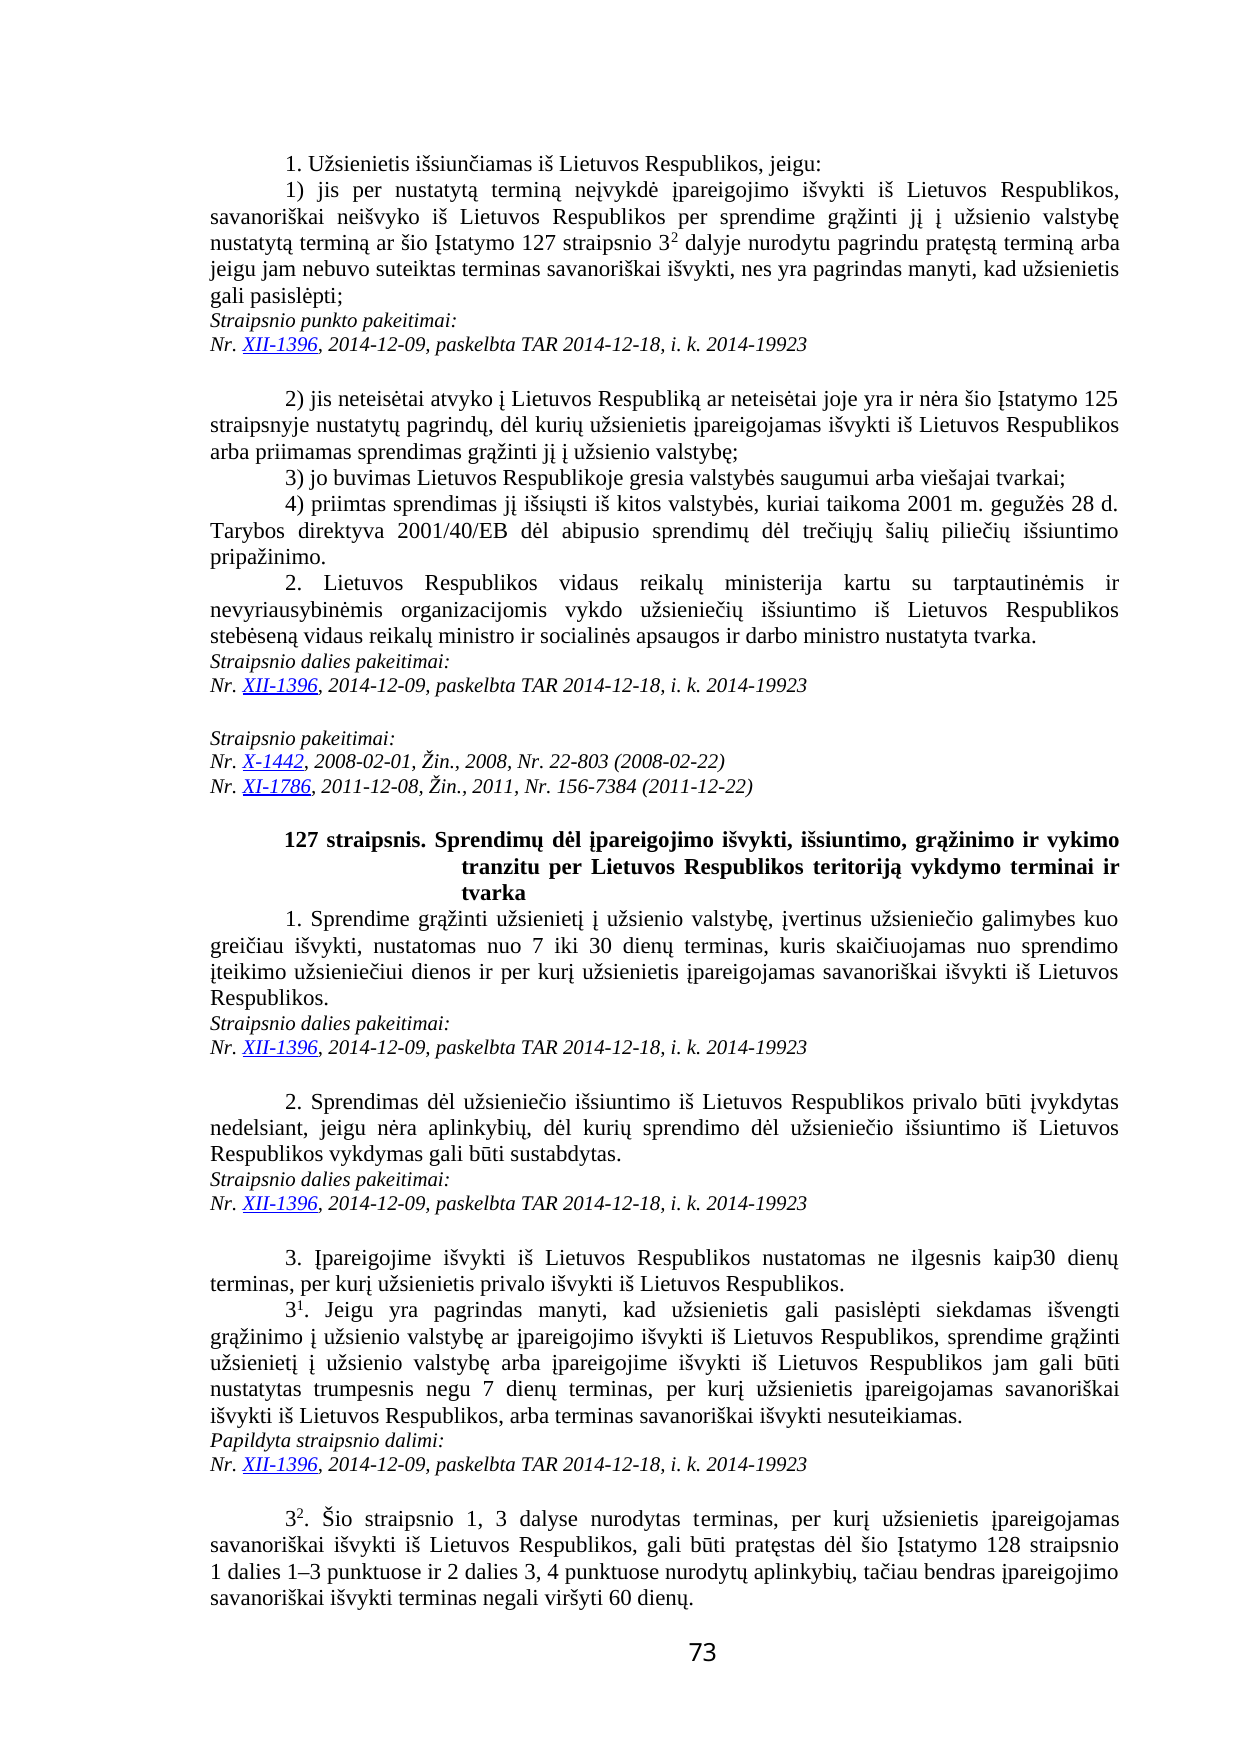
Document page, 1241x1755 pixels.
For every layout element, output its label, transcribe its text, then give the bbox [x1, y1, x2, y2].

text Straipsnio dalies pakeitimai: [210, 648, 1120, 673]
text Nr. XII-1396, 2014-12-09, paskelbta TAR 2014-12-18, i. k. 2014-19923 [210, 1035, 1120, 1059]
text 2) jis neteisėtai atvyko į Lietuvos Respubliką ar neteisėtai joje yra ir nėra šio Įstatymo 125 straipsnyje nustatytų pagrindų, dėl kurių užsienietis įpareigojamas išvykti iš Lietuvos Respublikos arba priimamas sprendimas grąžinti jį į užsienio valstybę; [210, 385, 1120, 464]
text 1. Užsienietis išsiunčiamas iš Lietuvos Respublikos, jeigu: [210, 150, 1120, 176]
text Nr. XII-1396, 2014-12-09, paskelbta TAR 2014-12-18, i. k. 2014-19923 [210, 1452, 1120, 1476]
text Straipsnio punkto pakeitimai: [210, 308, 1120, 332]
text 3. Įpareigojime išvykti iš Lietuvos Respublikos nustatomas ne ilgesnis kaip30 dienų terminas, per kurį užsienietis privalo išvykti iš Lietuvos Respublikos. [210, 1244, 1120, 1296]
text Nr. XII-1396, 2014-12-09, paskelbta TAR 2014-12-18, i. k. 2014-19923 [210, 673, 1120, 697]
text 2. Sprendimas dėl užsieniečio išsiuntimo iš Lietuvos Respublikos privalo būti įvykdytas nedelsiant, jeigu nėra aplinkybių, dėl kurių sprendimo dėl užsieniečio išsiuntimo iš Lietuvos Respublikos vykdymas gali būti sustabdytas. [210, 1088, 1120, 1167]
text 31. Jeigu yra pagrindas manyti, kad užsienietis gali pasislėpti siekdamas išvengti grąžinimo į užsienio valstybę ar įpareigojimo išvykti iš Lietuvos Respublikos, sprendime grąžinti užsienietį į užsienio valstybę arba įpareigojime išvykti iš Lietuvos Respublikos jam gali būti nustatytas trumpesnis negu 7 dienų terminas, per kurį užsienietis įpareigojamas savanoriškai išvykti iš Lietuvos Respublikos, arba terminas savanoriškai išvykti nesuteikiamas. [210, 1296, 1120, 1428]
text Nr. X-1442, 2008-02-01, Žin., 2008, Nr. 22-803 (2008-02-22) [210, 749, 1120, 773]
text Papildyta straipsnio dalimi: [210, 1428, 1120, 1452]
text Nr. XI-1786, 2011-12-08, Žin., 2011, Nr. 156-7384 (2011-12-22) [210, 773, 1120, 798]
text 3) jo buvimas Lietuvos Respublikoje gresia valstybės saugumui arba viešajai tvarkai; [210, 464, 1120, 490]
text Straipsnio pakeitimai: [210, 725, 1120, 749]
text 2. Lietuvos Respublikos vidaus reikalų ministerija kartu su tarptautinėmis ir nevyriausybinėmis organizacijomis vykdo užsieniečių išsiuntimo iš Lietuvos Respublikos stebėseną vidaus reikalų ministro ir socialinės apsaugos ir darbo ministro nustatyta tvarka. [210, 569, 1120, 648]
text Nr. XII-1396, 2014-12-09, paskelbta TAR 2014-12-18, i. k. 2014-19923 [210, 332, 1120, 356]
text 1. Sprendime grąžinti užsienietį į užsienio valstybę, įvertinus užsieniečio galimybes kuo greičiau išvykti, nustatomas nuo 7 iki 30 dienų terminas, kuris skaičiuojamas nuo sprendimo įteikimo užsieniečiui dienos ir per kurį užsienietis įpareigojamas savanoriškai išvykti iš Lietuvos Respublikos. [210, 905, 1120, 1011]
text Nr. XII-1396, 2014-12-09, paskelbta TAR 2014-12-18, i. k. 2014-19923 [210, 1191, 1120, 1215]
text 4) priimtas sprendimas jį išsiųsti iš kitos valstybės, kuriai taikoma 2001 m. gegužės 28 d. Tarybos direktyva 2001/40/EB dėl abipusio sprendimų dėl trečiųjų šalių piliečių išsiuntimo pripažinimo. [210, 490, 1120, 569]
text 127 straipsnis. Sprendimų dėl įpareigojimo išvykti, išsiuntimo, grąžinimo ir vykimo tranzitu per Lietuvos Respublikos teritoriją vykdymo terminai ir tvarka [284, 826, 1120, 905]
text 32. Šio straipsnio 1, 3 dalyse nurodytas terminas, per kurį užsienietis įpareigojamas savanoriškai išvykti iš Lietuvos Respublikos, gali būti pratęstas dėl šio Įstatymo 128 straipsnio 1 dalies 1–3 punktuose ir 2 dalies 3, 4 punktuose nurodytų aplinkybių, tačiau bendras įpareigojimo savanoriškai išvykti terminas negali viršyti 60 dienų. [210, 1505, 1120, 1610]
text Straipsnio dalies pakeitimai: [210, 1167, 1120, 1191]
text Straipsnio dalies pakeitimai: [210, 1011, 1120, 1035]
text 1) jis per nustatytą terminą neįvykdė įpareigojimo išvykti iš Lietuvos Respublikos, savanoriškai neišvyko iš Lietuvos Respublikos per sprendime grąžinti jį į užsienio valstybę nustatytą terminą ar šio Įstatymo 127 straipsnio 32 dalyje nurodytu pagrindu pratęstą terminą arba jeigu jam nebuvo suteiktas terminas savanoriškai išvykti, nes yra pagrindas manyti, kad užsienietis gali pasislėpti; [210, 176, 1120, 308]
